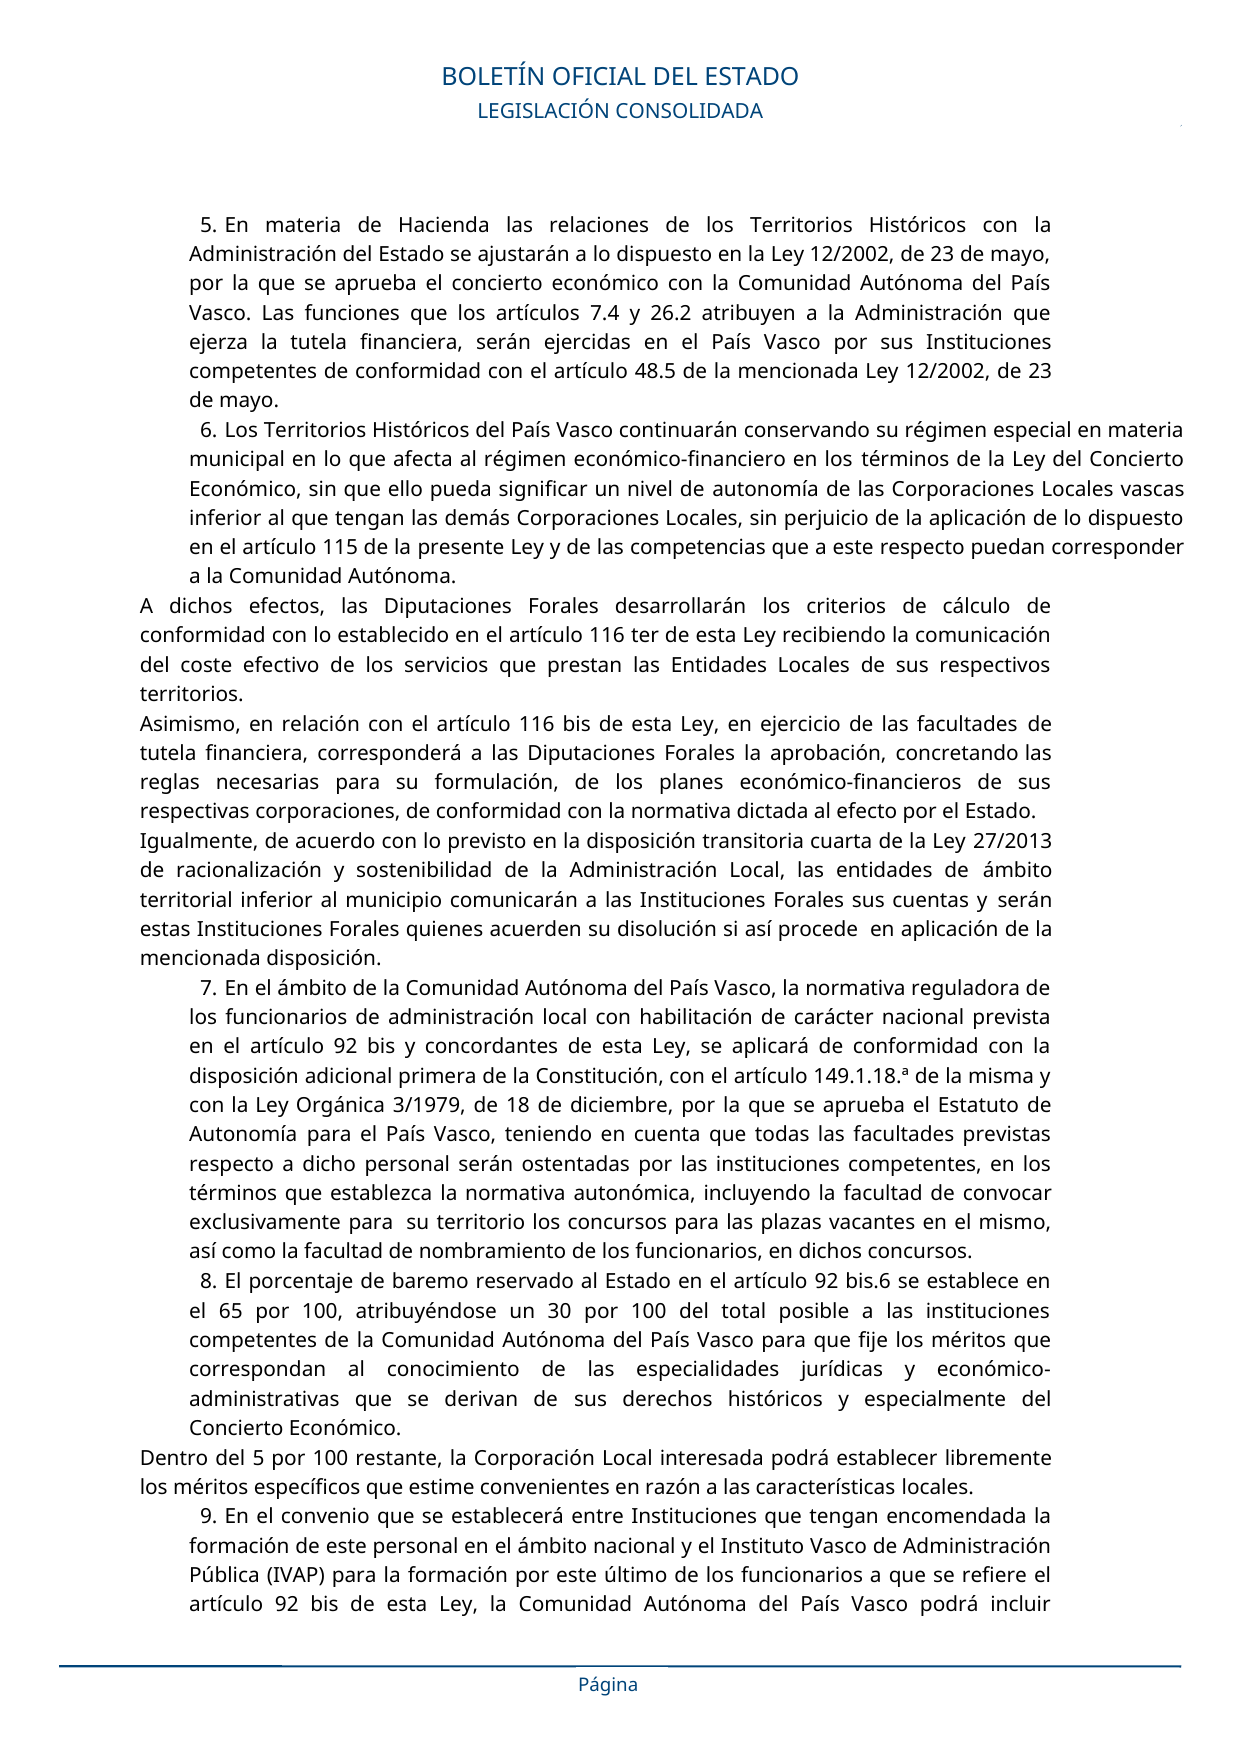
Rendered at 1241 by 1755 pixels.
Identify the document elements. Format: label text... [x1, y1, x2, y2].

list En el ámbito de la Comunidad Autónoma del País Vasco, la normativa reguladora de los funcionarios de administración local con habilitación de carácter nacional prevista en el artículo 92 bis y concordantes de esta Ley, se aplicará de conformidad con la disposición adicional primera de la Constitución, con el artículo 149.1.18.ª de la misma y con la Ley Orgánica 3/1979, de 18 de diciembre, por la que se aprueba el Estatuto de Autonomía para el País Vasco, teniendo en cuenta que todas las facultades previstas respecto a dicho personal serán ostentadas por las instituciones competentes, en los términos que establezca la normativa autonómica, incluyendo la facultad de convocar exclusivamente para su territorio los concursos para las plazas vacantes en el mismo, así como la facultad de nombramiento de los funcionarios, en dichos concursos. [164, 973, 1052, 1265]
text Dentro del 5 por 100 restante, la Corporación Local interesada podrá establecer libremente los méritos específicos que estime convenientes en razón a las características locales. [139, 1443, 1052, 1500]
text Asimismo, en relación con el artículo 116 bis de esta Ley, en ejercicio de las facultades de tutela financiera, corresponderá a las Diputaciones Forales la aprobación, concretando las reglas necesarias para su formulación, de los planes económico-financieros de sus respectivas corporaciones, de conformidad con la normativa dictada al efecto por el Estado. [139, 709, 1052, 825]
list En materia de Hacienda las relaciones de los Territorios Históricos con la Administración del Estado se ajustarán a lo dispuesto en la Ley 12/2002, de 23 de mayo, por la que se aprueba el concierto económico con la Comunidad Autónoma del País Vasco. Las funciones que los artículos 7.4 y 26.2 atribuyen a la Administración que ejerza la tutela financiera, serán ejercidas en el País Vasco por sus Instituciones competentes de conformidad con el artículo 48.5 de la mencionada Ley 12/2002, de 23 de mayo. [164, 210, 1052, 414]
text A dichos efectos, las Diputaciones Forales desarrollarán los criterios de cálculo de conformidad con lo establecido en el artículo 116 ter de esta Ley recibiendo la comunicación del coste efectivo de los servicios que prestan las Entidades Locales de sus respectivos territorios. [139, 591, 1052, 708]
list El porcentaje de baremo reservado al Estado en el artículo 92 bis.6 se establece en el 65 por 100, atribuyéndose un 30 por 100 del total posible a las instituciones competentes de la Comunidad Autónoma del País Vasco para que fije los méritos que correspondan al conocimiento de las especialidades jurídicas y económico-administrativas que se derivan de sus derechos históricos y especialmente del Concierto Económico. [164, 1267, 1052, 1441]
list En el convenio que se establecerá entre Instituciones que tengan encomendada la formación de este personal en el ámbito nacional y el Instituto Vasco de Administración Pública (IVAP) para la formación por este último de los funcionarios a que se refiere el artículo 92 bis de esta Ley, la Comunidad Autónoma del País Vasco podrá incluir [164, 1501, 1052, 1618]
text Igualmente, de acuerdo con lo previsto en la disposición transitoria cuarta de la Ley 27/2013 de racionalización y sostenibilidad de la Administración Local, las entidades de ámbito territorial inferior al municipio comunicarán a las Instituciones Forales sus cuentas y serán estas Instituciones Forales quienes acuerden su disolución si así procede en aplicación de la mencionada disposición. [139, 826, 1052, 972]
list Los Territorios Históricos del País Vasco continuarán conservando su régimen especial en materia municipal en lo que afecta al régimen económico-financiero en los términos de la Ley del Concierto Económico, sin que ello pueda significar un nivel de autonomía de las Corporaciones Locales vascas inferior al que tengan las demás Corporaciones Locales, sin perjuicio de la aplicación de lo dispuesto en el artículo 115 de la presente Ley y de las competencias que a este respecto puedan corresponder a la Comunidad Autónoma. [164, 415, 1184, 590]
